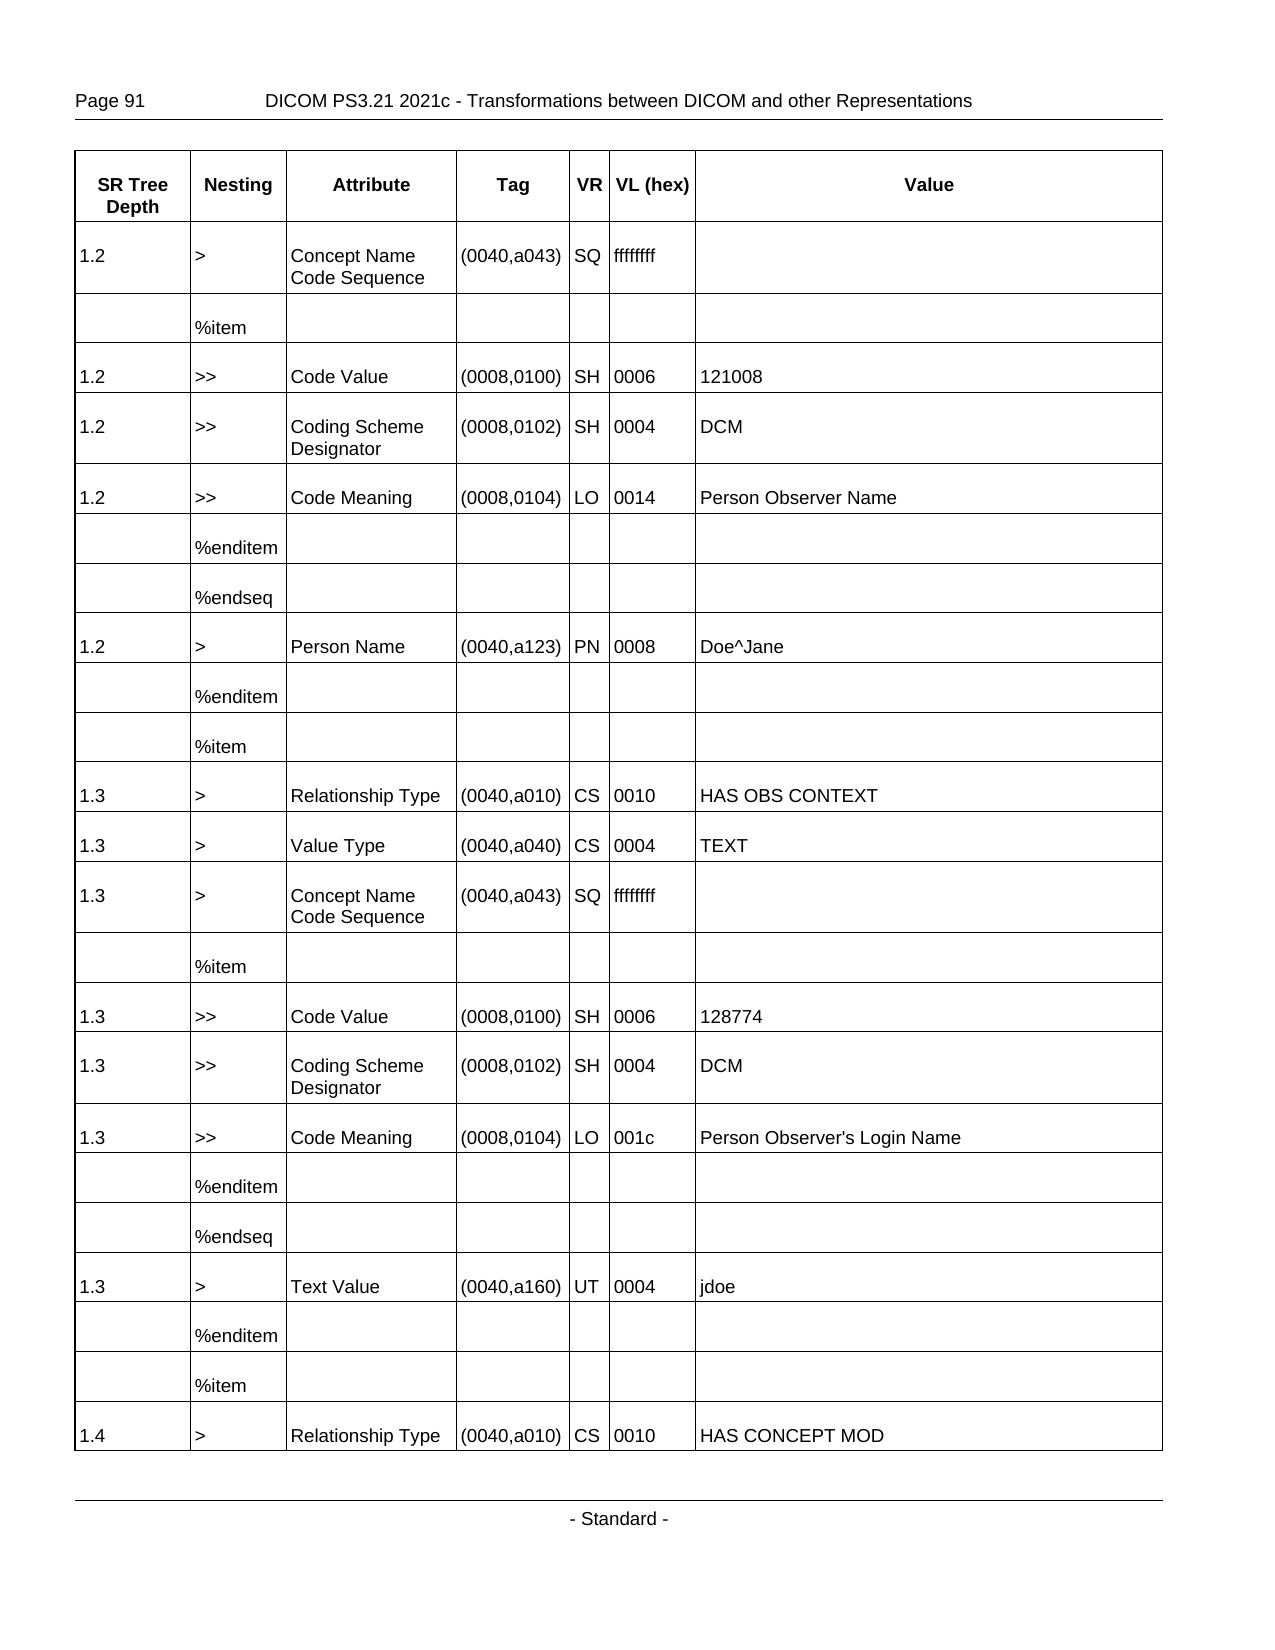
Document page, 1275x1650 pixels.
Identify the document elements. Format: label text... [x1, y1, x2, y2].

table_header Tag [457, 151, 569, 221]
table_cell 0008 [610, 613, 695, 662]
table_cell >> [191, 343, 286, 392]
table_cell >> [191, 464, 286, 513]
table_cell [610, 564, 695, 612]
table_header VL (hex) [610, 151, 695, 221]
table_header Value [696, 151, 1162, 221]
table_cell 001c [610, 1104, 695, 1152]
table_cell SQ [570, 862, 609, 932]
table_cell 128774 [696, 983, 1162, 1031]
table_cell Coding Scheme Designator [287, 393, 456, 463]
table_cell [287, 1203, 456, 1252]
table_cell Concept Name Code Sequence [287, 222, 456, 292]
table_cell (0008,0100) [457, 343, 569, 392]
table_cell >> [191, 1104, 286, 1152]
table_cell [696, 1153, 1162, 1202]
table_cell [287, 564, 456, 612]
table_cell %enditem [191, 663, 286, 712]
table_cell 0010 [610, 762, 695, 811]
table_cell [570, 1352, 609, 1401]
table_cell 1.3 [76, 812, 190, 861]
table_cell [610, 294, 695, 342]
table_cell 1.2 [76, 393, 190, 463]
table_cell CS [570, 762, 609, 811]
table_cell [610, 1153, 695, 1202]
table_cell [570, 663, 609, 712]
table_cell %endseq [191, 1203, 286, 1252]
table_cell %item [191, 294, 286, 342]
table_cell [610, 933, 695, 982]
table_cell [287, 294, 456, 342]
table_cell [76, 1302, 190, 1351]
table_cell 0004 [610, 812, 695, 861]
table_cell [570, 514, 609, 562]
table_header VR [570, 151, 609, 221]
table_cell (0040,a123) [457, 613, 569, 662]
table_cell [457, 514, 569, 562]
table_cell 1.3 [76, 1032, 190, 1102]
table_cell Code Value [287, 343, 456, 392]
table_cell > [191, 762, 286, 811]
table_cell [570, 933, 609, 982]
table_cell Doe^Jane [696, 613, 1162, 662]
table_cell [570, 1153, 609, 1202]
table_cell %item [191, 713, 286, 761]
table_cell [570, 713, 609, 761]
table_cell [76, 514, 190, 562]
table_cell > [191, 1253, 286, 1301]
table_cell (0040,a010) [457, 762, 569, 811]
table_cell 1.2 [76, 464, 190, 513]
table_cell > [191, 812, 286, 861]
table_cell (0008,0100) [457, 983, 569, 1031]
table_cell [76, 1203, 190, 1252]
table_cell >> [191, 393, 286, 463]
table_cell [457, 933, 569, 982]
table_cell %endseq [191, 564, 286, 612]
table_cell [696, 663, 1162, 712]
table_cell [457, 294, 569, 342]
table_cell PN [570, 613, 609, 662]
table_cell Relationship Type [287, 1402, 456, 1450]
table_cell 0010 [610, 1402, 695, 1450]
table_header Nesting [191, 151, 286, 221]
table_cell >> [191, 983, 286, 1031]
table_cell Relationship Type [287, 762, 456, 811]
table_cell [76, 294, 190, 342]
table_cell (0008,0104) [457, 464, 569, 513]
table_cell [457, 713, 569, 761]
table_cell [696, 564, 1162, 612]
table_cell [287, 514, 456, 562]
table_cell ffffffff [610, 862, 695, 932]
table_cell [610, 1203, 695, 1252]
table_cell 1.2 [76, 343, 190, 392]
table_cell %item [191, 1352, 286, 1401]
table_cell [696, 933, 1162, 982]
table_cell %item [191, 933, 286, 982]
table_cell 0006 [610, 343, 695, 392]
table_cell [696, 862, 1162, 932]
table_cell SH [570, 343, 609, 392]
table_cell (0008,0104) [457, 1104, 569, 1152]
table_cell > [191, 613, 286, 662]
table_cell [76, 1352, 190, 1401]
table_cell SH [570, 393, 609, 463]
table_cell > [191, 862, 286, 932]
table_cell [570, 1203, 609, 1252]
table_cell [457, 1203, 569, 1252]
table_cell Text Value [287, 1253, 456, 1301]
table_cell [287, 933, 456, 982]
table_cell [610, 713, 695, 761]
table_cell [610, 1352, 695, 1401]
table_cell 121008 [696, 343, 1162, 392]
table_cell Coding Scheme Designator [287, 1032, 456, 1102]
table_cell Code Meaning [287, 464, 456, 513]
table_cell [696, 222, 1162, 292]
table_cell %enditem [191, 514, 286, 562]
table_cell 1.2 [76, 222, 190, 292]
table_cell 0004 [610, 393, 695, 463]
table_header SR Tree Depth [76, 151, 190, 221]
table_cell (0040,a040) [457, 812, 569, 861]
table_cell 1.4 [76, 1402, 190, 1450]
table_cell [76, 1153, 190, 1202]
table_cell [696, 1352, 1162, 1401]
table_cell > [191, 222, 286, 292]
table_cell [696, 294, 1162, 342]
table_cell LO [570, 1104, 609, 1152]
table_cell [76, 713, 190, 761]
table_cell [570, 564, 609, 612]
table_cell [610, 1302, 695, 1351]
table_cell %enditem [191, 1302, 286, 1351]
table_cell Person Observer Name [696, 464, 1162, 513]
table_cell %enditem [191, 1153, 286, 1202]
table_cell [287, 1153, 456, 1202]
table_cell HAS CONCEPT MOD [696, 1402, 1162, 1450]
table_cell 0004 [610, 1032, 695, 1102]
table_cell DCM [696, 393, 1162, 463]
table_cell 1.3 [76, 762, 190, 811]
table_cell CS [570, 1402, 609, 1450]
table_cell [696, 1302, 1162, 1351]
table_cell [696, 1203, 1162, 1252]
table_cell (0040,a160) [457, 1253, 569, 1301]
table_cell [287, 663, 456, 712]
table_cell SH [570, 983, 609, 1031]
table_cell SQ [570, 222, 609, 292]
table_cell [570, 294, 609, 342]
table_cell >> [191, 1032, 286, 1102]
table_cell HAS OBS CONTEXT [696, 762, 1162, 811]
table_cell UT [570, 1253, 609, 1301]
table_header Attribute [287, 151, 456, 221]
table_cell (0008,0102) [457, 393, 569, 463]
table_cell 0014 [610, 464, 695, 513]
table_cell LO [570, 464, 609, 513]
table_cell (0040,a043) [457, 862, 569, 932]
table_cell Value Type [287, 812, 456, 861]
table_cell 1.2 [76, 613, 190, 662]
table_cell ffffffff [610, 222, 695, 292]
table_cell (0040,a043) [457, 222, 569, 292]
table_cell [610, 514, 695, 562]
table_cell (0040,a010) [457, 1402, 569, 1450]
table_cell DCM [696, 1032, 1162, 1102]
table_cell [570, 1302, 609, 1351]
table_cell jdoe [696, 1253, 1162, 1301]
table_cell [457, 663, 569, 712]
table_cell 1.3 [76, 862, 190, 932]
table_cell > [191, 1402, 286, 1450]
table_cell [76, 933, 190, 982]
table_cell Person Name [287, 613, 456, 662]
table_cell Code Meaning [287, 1104, 456, 1152]
table_cell [696, 514, 1162, 562]
table_cell [457, 1153, 569, 1202]
table_cell [287, 713, 456, 761]
table_cell [76, 564, 190, 612]
table_cell [610, 663, 695, 712]
table_cell Code Value [287, 983, 456, 1031]
table_cell (0008,0102) [457, 1032, 569, 1102]
table_cell 1.3 [76, 1104, 190, 1152]
table_cell [457, 1352, 569, 1401]
table_cell [457, 1302, 569, 1351]
table_cell [696, 713, 1162, 761]
table_cell CS [570, 812, 609, 861]
table_cell [287, 1352, 456, 1401]
table_cell Concept Name Code Sequence [287, 862, 456, 932]
table_cell 1.3 [76, 1253, 190, 1301]
table_cell [457, 564, 569, 612]
table_cell SH [570, 1032, 609, 1102]
table_cell 0006 [610, 983, 695, 1031]
table_cell 1.3 [76, 983, 190, 1031]
table_cell Person Observer's Login Name [696, 1104, 1162, 1152]
table_cell [287, 1302, 456, 1351]
table_cell 0004 [610, 1253, 695, 1301]
table_cell TEXT [696, 812, 1162, 861]
table_cell [76, 663, 190, 712]
